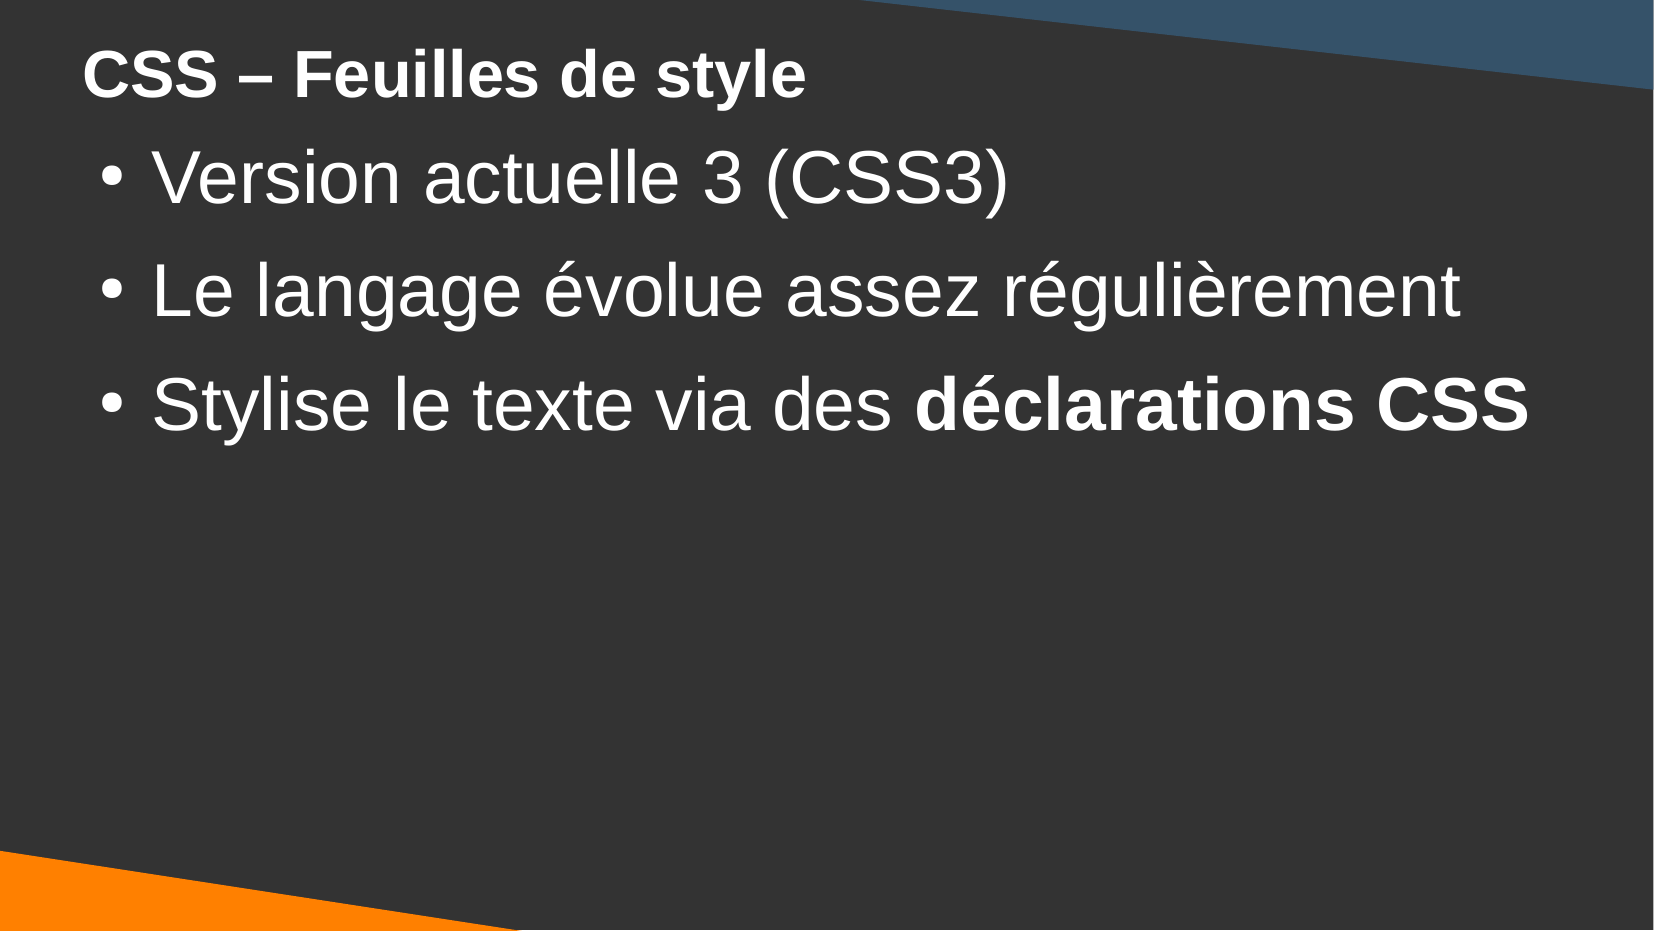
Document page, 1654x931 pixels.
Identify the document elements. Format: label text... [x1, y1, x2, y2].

text_box [0, 850, 522, 931]
text_box [859, 0, 1654, 90]
title CSS – Feuilles de style [82, 37, 1571, 114]
list Version actuelle 3 (CSS3) Le langage évolue assez régulièrement Stylise le texte via des déclarations CSS [80, 135, 1605, 675]
